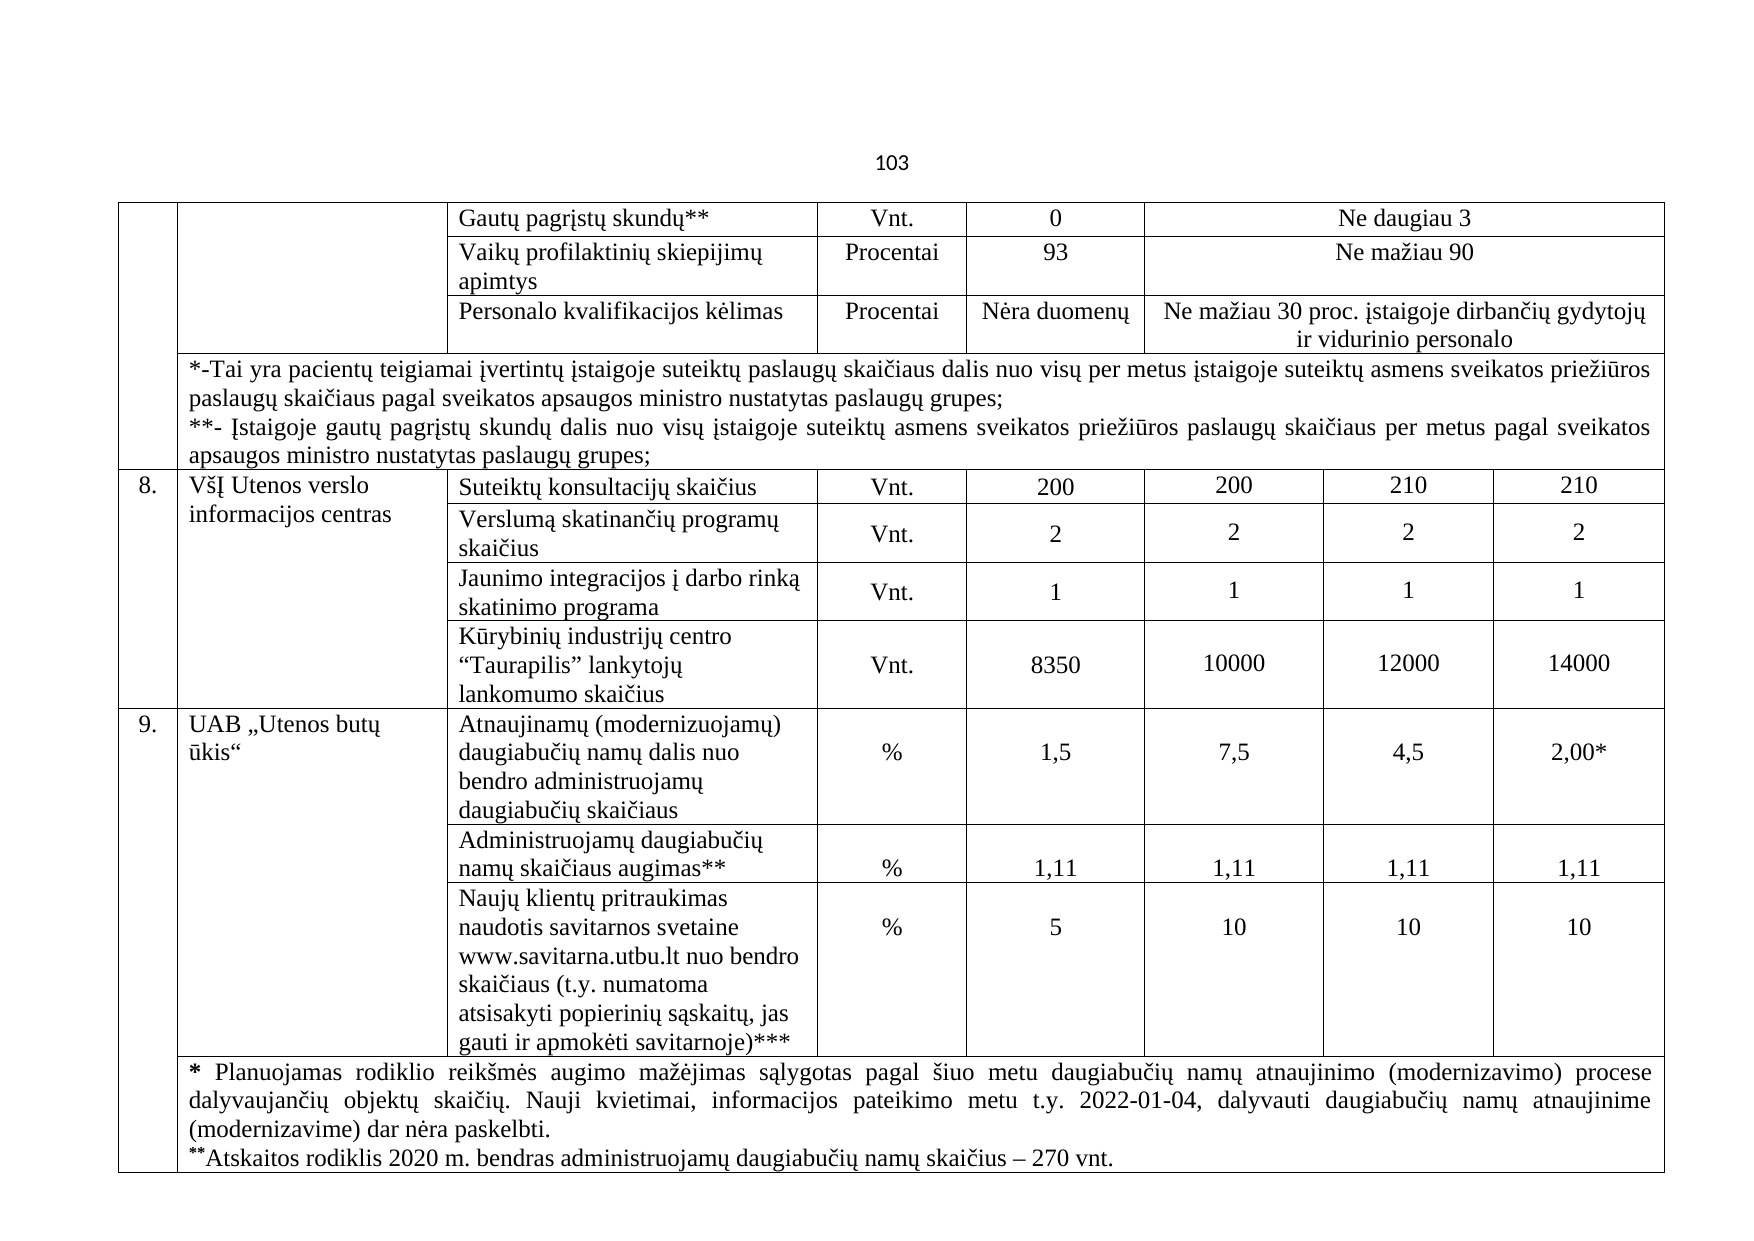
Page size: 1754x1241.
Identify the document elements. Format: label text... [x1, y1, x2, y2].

table_cell Ne daugiau 3 [1145, 203, 1664, 236]
table_cell 2 [1145, 504, 1323, 562]
table_cell Verslumą skatinančių programų skaičius [448, 504, 817, 562]
table_cell 8. [119, 470, 177, 708]
table_cell Vnt. [818, 563, 966, 620]
table_cell 2 [1324, 504, 1493, 562]
table_cell Ne mažiau 90 [1145, 237, 1664, 295]
table_cell 210 [1494, 470, 1664, 503]
table_cell 1 [1494, 563, 1664, 620]
table_cell 93 [967, 237, 1144, 295]
table_cell Procentai [818, 237, 966, 295]
table_cell 2 [1494, 504, 1664, 562]
table_cell Vnt. [818, 504, 966, 562]
table_cell 2 [967, 504, 1144, 562]
table_cell 9. [119, 709, 177, 1172]
table_cell Atnaujinamų (modernizuojamų) daugiabučių namų dalis nuo bendro administruojamų daugiabučių skaičiaus [448, 709, 817, 824]
table_cell Jaunimo integracijos į darbo rinką skatinimo programa [448, 563, 817, 620]
table_cell 200 [967, 470, 1144, 503]
table_cell Vnt. [818, 470, 966, 503]
table_cell Administruojamų daugiabučių namų skaičiaus augimas** [448, 825, 817, 882]
table_cell Gautų pagrįstų skundų** [448, 203, 817, 236]
table_cell 210 [1324, 470, 1493, 503]
table_cell 10000 [1145, 621, 1323, 708]
table_cell 10 [1494, 883, 1664, 1056]
table_cell *-Tai yra pacientų teigiamai įvertintų įstaigoje suteiktų paslaugų skaičiaus dalis nuo visų per metus įstaigoje suteiktų asmens sveikatos priežiūros paslaugų skaičiaus pagal sveikatos apsaugos ministro nustatytas paslaugų grupes; **- Įstaigoje gautų pagrįstų skundų dalis nuo visų įstaigoje suteiktų asmens sveikatos priežiūros paslaugų skaičiaus per metus pagal sveikatos apsaugos ministro nustatytas paslaugų grupes; [178, 354, 1664, 469]
table_cell Suteiktų konsultacijų skaičius [448, 470, 817, 503]
table_cell VšĮ Utenos verslo informacijos centras [178, 470, 447, 708]
table_cell 10 [1324, 883, 1493, 1056]
table_cell Vnt. [818, 203, 966, 236]
table_cell Procentai [818, 296, 966, 353]
table_cell Nėra duomenų [967, 296, 1144, 353]
table_cell [178, 203, 447, 353]
table_cell 12000 [1324, 621, 1493, 708]
table_cell Kūrybinių industrijų centro “Taurapilis” lankytojų lankomumo skaičius [448, 621, 817, 708]
table_cell 1 [1145, 563, 1323, 620]
table_cell 200 [1145, 470, 1323, 503]
table_cell * Planuojamas rodiklio reikšmės augimo mažėjimas sąlygotas pagal šiuo metu daugiabučių namų atnaujinimo (modernizavimo) procese dalyvaujančių objektų skaičių. Nauji kvietimai, informacijos pateikimo metu t.y. 2022-01-04, dalyvauti daugiabučių namų atnaujinime (modernizavime) dar nėra paskelbti. **Atskaitos rodiklis 2020 m. bendras administruojamų daugiabučių namų skaičius – 270 vnt. [178, 1057, 1664, 1172]
table_cell 0 [967, 203, 1144, 236]
table_cell 7,5 [1145, 709, 1323, 824]
table_cell % [818, 883, 966, 1056]
table_cell 4,5 [1324, 709, 1493, 824]
table_cell 5 [967, 883, 1144, 1056]
table_cell 8350 [967, 621, 1144, 708]
table_cell % [818, 709, 966, 824]
table_cell 1,11 [1324, 825, 1493, 882]
table_cell Personalo kvalifikacijos kėlimas [448, 296, 817, 353]
table_cell 10 [1145, 883, 1323, 1056]
table_cell [119, 203, 177, 469]
table_cell Vaikų profilaktinių skiepijimų apimtys [448, 237, 817, 295]
table_cell 1 [967, 563, 1144, 620]
table_cell UAB „Utenos butų ūkis“ [178, 709, 447, 1056]
table_cell 1,11 [1494, 825, 1664, 882]
table_cell 1 [1324, 563, 1493, 620]
table_cell Naujų klientų pritraukimas naudotis savitarnos svetaine www.savitarna.utbu.lt nuo bendro skaičiaus (t.y. numatoma atsisakyti popierinių sąskaitų, jas gauti ir apmokėti savitarnoje)*** [448, 883, 817, 1056]
table_cell 1,11 [967, 825, 1144, 882]
table_cell 14000 [1494, 621, 1664, 708]
table_cell Ne mažiau 30 proc. įstaigoje dirbančių gydytojų ir vidurinio personalo [1145, 296, 1664, 353]
table_cell % [818, 825, 966, 882]
table_cell 2,00* [1494, 709, 1664, 824]
table_cell Vnt. [818, 621, 966, 708]
table_cell 1,5 [967, 709, 1144, 824]
table_cell 1,11 [1145, 825, 1323, 882]
